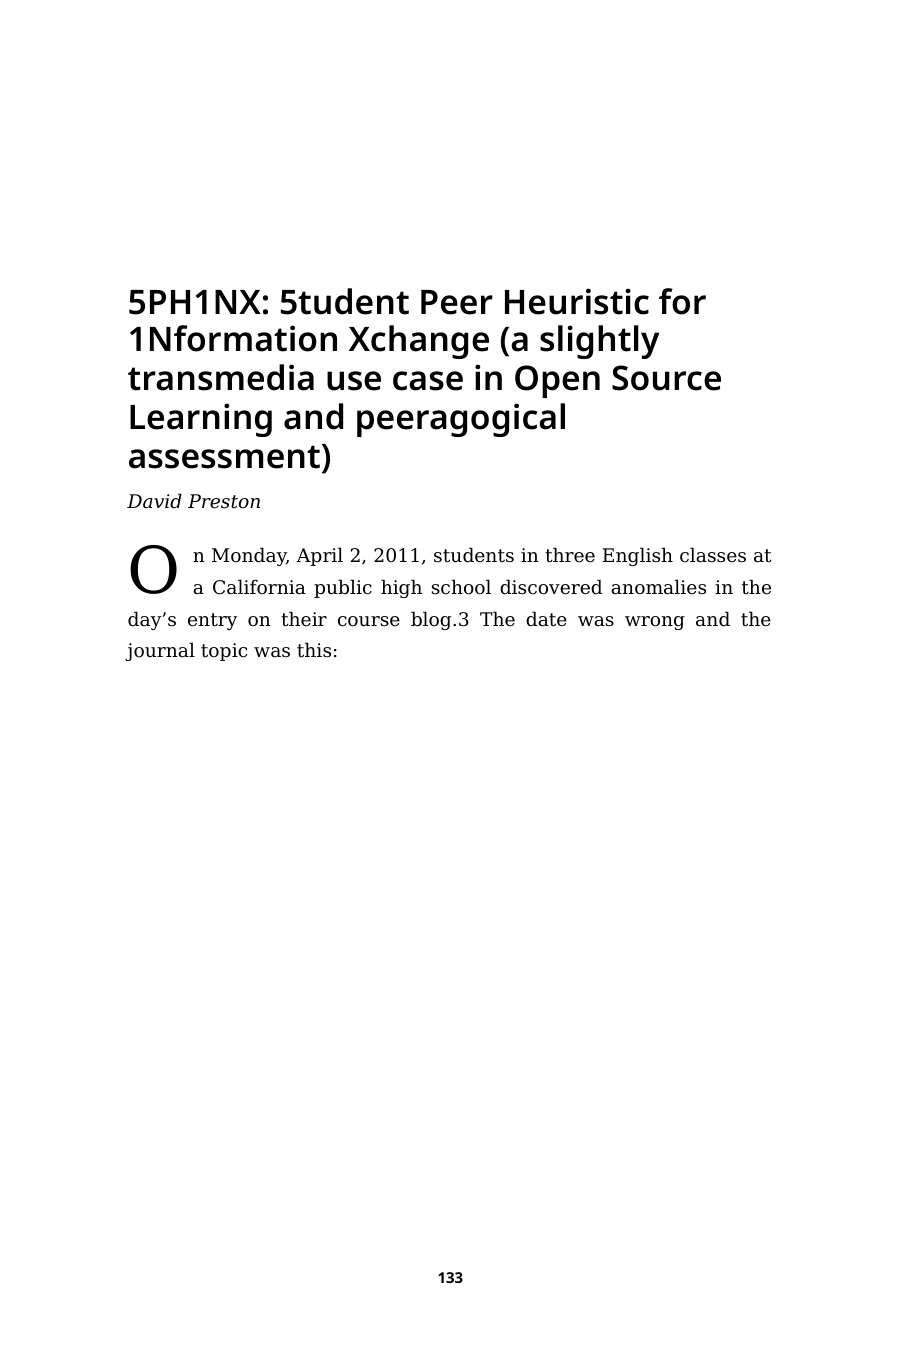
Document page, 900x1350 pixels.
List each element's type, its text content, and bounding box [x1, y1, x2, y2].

subtitle 5PH1NX: 5tudent Peer Heuristic for 1Nformation Xchange (a slightly transmedia use case in Open Source Learning and peeragogical assessment) [127, 283, 772, 478]
text On Monday, April 2, 2011, students in three English classes at a California public high school discovered anomalies in the day’s entry on their course blog.3 The date was wrong and the journal topic was this: [127, 545, 772, 662]
text David Preston [127, 491, 772, 513]
